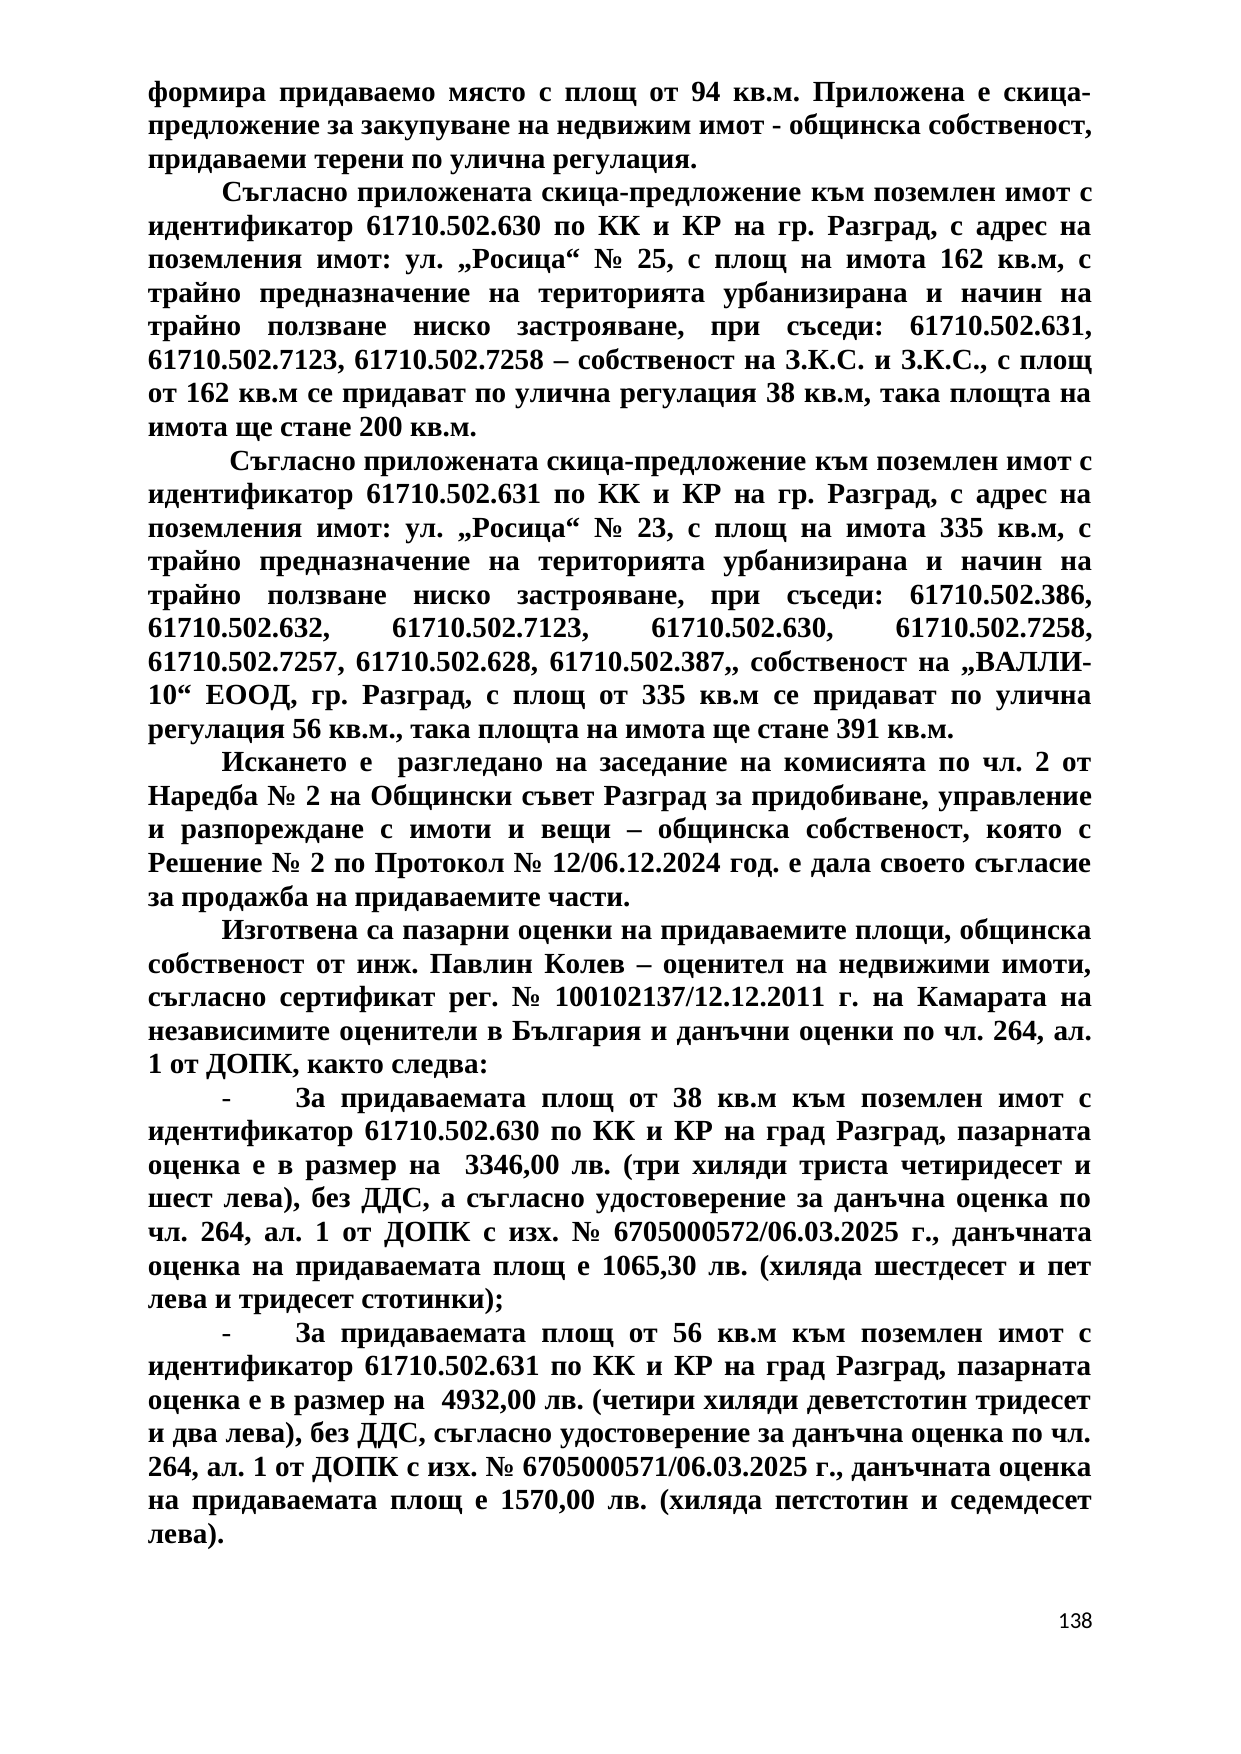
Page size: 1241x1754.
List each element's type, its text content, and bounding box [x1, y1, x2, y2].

list За придаваемата площ от 38 кв.м към поземлен имот с идентификатор 61710.502.630 по КК и КР на град Разград, пазарната оценка е в размер на 3346,00 лв. (три хиляди триста четиридесет и шест лева), без ДДС, а съгласно удостоверение за данъчна оценка по чл. 264, ал. 1 от ДОПК с изх. № 6705000572/06.03.2025 г., данъчната оценка на придаваемата площ е 1065,30 лв. (хиляда шестдесет и пет лева и тридесет стотинки); [148, 1080, 1093, 1315]
text Съгласно приложената скица-предложение към поземлен имот с идентификатор 61710.502.630 по КК и КР на гр. Разград, с адрес на поземления имот: ул. „Росица“ № 25, с площ на имота 162 кв.м, с трайно предназначение на територията урбанизирана и начин на трайно ползване ниско застрояване, при съседи: 61710.502.631, 61710.502.7123, 61710.502.7258 – собственост на З.К.С. и З.К.С., с площ от 162 кв.м се придават по улична регулация 38 кв.м, така площта на имота ще стане 200 кв.м. [148, 174, 1093, 443]
list За придаваемата площ от 56 кв.м към поземлен имот с идентификатор 61710.502.631 по КК и КР на град Разград, пазарната оценка е в размер на 4932,00 лв. (четири хиляди деветстотин тридесет и два лева), без ДДС, съгласно удостоверение за данъчна оценка по чл. 264, ал. 1 от ДОПК с изх. № 6705000571/06.03.2025 г., данъчната оценка на придаваемата площ е 1570,00 лв. (хиляда петстотин и седемдесет лева). [148, 1315, 1093, 1549]
text формира придаваемо място с площ от 94 кв.м. Приложена е скица-предложение за закупуване на недвижим имот - общинска собственост, придаваеми терени по улична регулация. [148, 74, 1093, 174]
text Изготвена са пазарни оценки на придаваемите площи, общинска собственост от инж. Павлин Колев – оценител на недвижими имоти, съгласно сертификат рег. № 100102137/12.12.2011 г. на Камарата на независимите оценители в България и данъчни оценки по чл. 264, ал. 1 от ДОПК, както следва: [148, 912, 1093, 1080]
text Съгласно приложената скица-предложение към поземлен имот с идентификатор 61710.502.631 по КК и КР на гр. Разград, с адрес на поземления имот: ул. „Росица“ № 23, с площ на имота 335 кв.м, с трайно предназначение на територията урбанизирана и начин на трайно ползване ниско застрояване, при съседи: 61710.502.386, 61710.502.632, 61710.502.7123, 61710.502.630, 61710.502.7258, 61710.502.7257, 61710.502.628, 61710.502.387,, собственост на „ВАЛЛИ-10“ ЕООД, гр. Разград, с площ от 335 кв.м се придават по улична регулация 56 кв.м., така площта на имота ще стане 391 кв.м. [148, 443, 1093, 744]
text Искането е разгледано на заседание на комисията по чл. 2 от Наредба № 2 на Общински съвет Разград за придобиване, управление и разпореждане с имоти и вещи – общинска собственост, която с Решение № 2 по Протокол № 12/06.12.2024 год. е дала своето съгласие за продажба на придаваемите части. [148, 744, 1093, 912]
